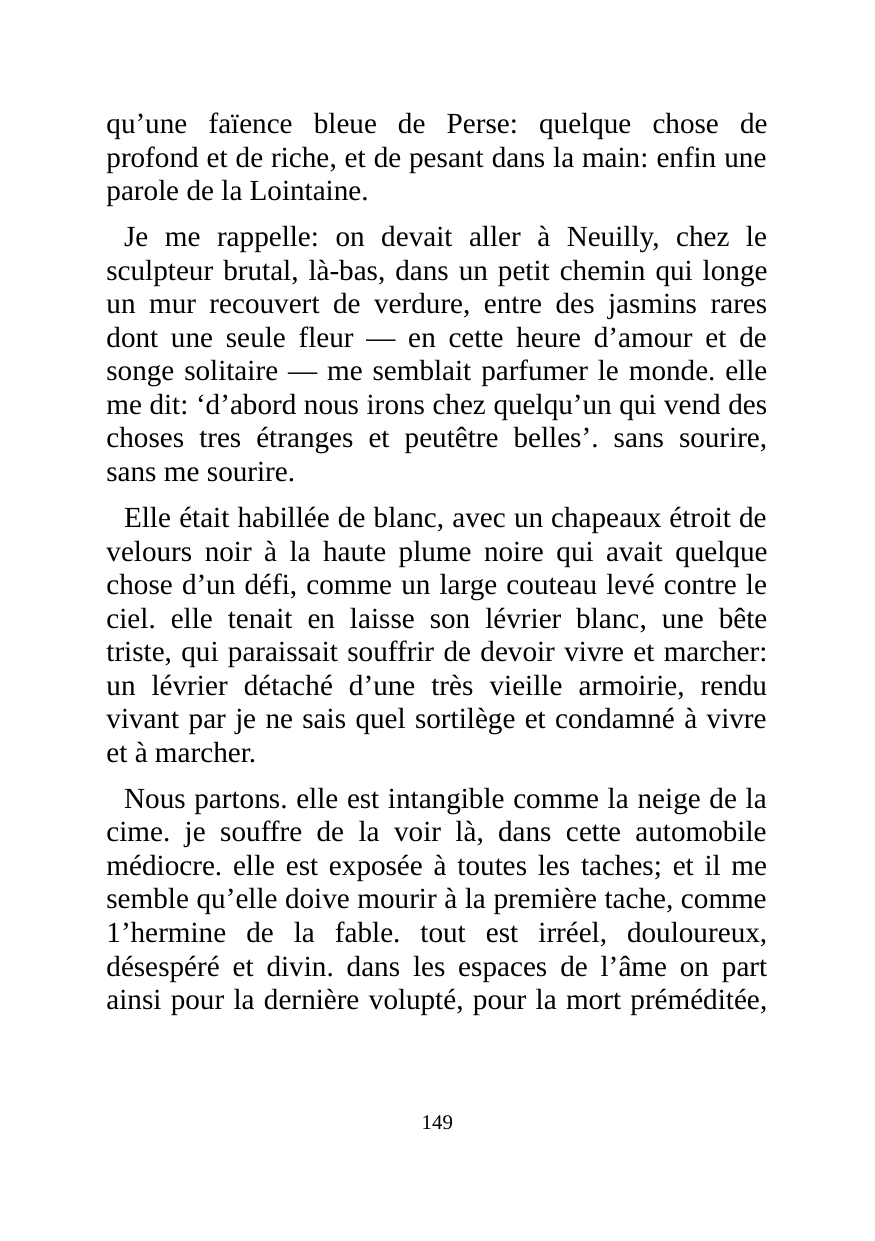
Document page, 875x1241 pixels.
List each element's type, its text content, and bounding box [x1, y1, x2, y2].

text Nous partons. elle est intangible comme la neige de la cime. je souffre de la voir là, dans cette automobile médiocre. elle est exposée à toutes les taches; et il me semble qu’elle doive mourir à la première tache, comme 1’hermine de la fable. tout est irréel, douloureux, désespéré et divin. dans les espaces de l’âme on part ainsi pour la dernière volupté, pour la mort préméditée, [106, 781, 768, 1016]
text Je me rappelle: on devait aller à Neuilly, chez le sculpteur brutal, là-bas, dans un petit chemin qui longe un mur recouvert de verdure, entre des jasmins rares dont une seule fleur — en cette heure d’amour et de songe solitaire — me semblait parfumer le monde. elle me dit: ‘d’abord nous irons chez quelqu’un qui vend des choses tres étranges et peutêtre belles’. sans sourire, sans me sourire. [106, 219, 768, 488]
text Elle était habillée de blanc, avec un chapeaux étroit de velours noir à la haute plume noire qui avait quelque chose d’un défi, comme un large couteau levé contre le ciel. elle tenait en laisse son lévrier blanc, une bête triste, qui paraissait souffrir de devoir vivre et marcher: un lévrier détaché d’une très vieille armoirie, rendu vivant par je ne sais quel sortilège et condamné à vivre et à marcher. [106, 500, 768, 768]
text qu’une faïence bleue de Perse: quelque chose de profond et de riche, et de pesant dans la main: enfin une parole de la Lointaine. [106, 106, 768, 207]
